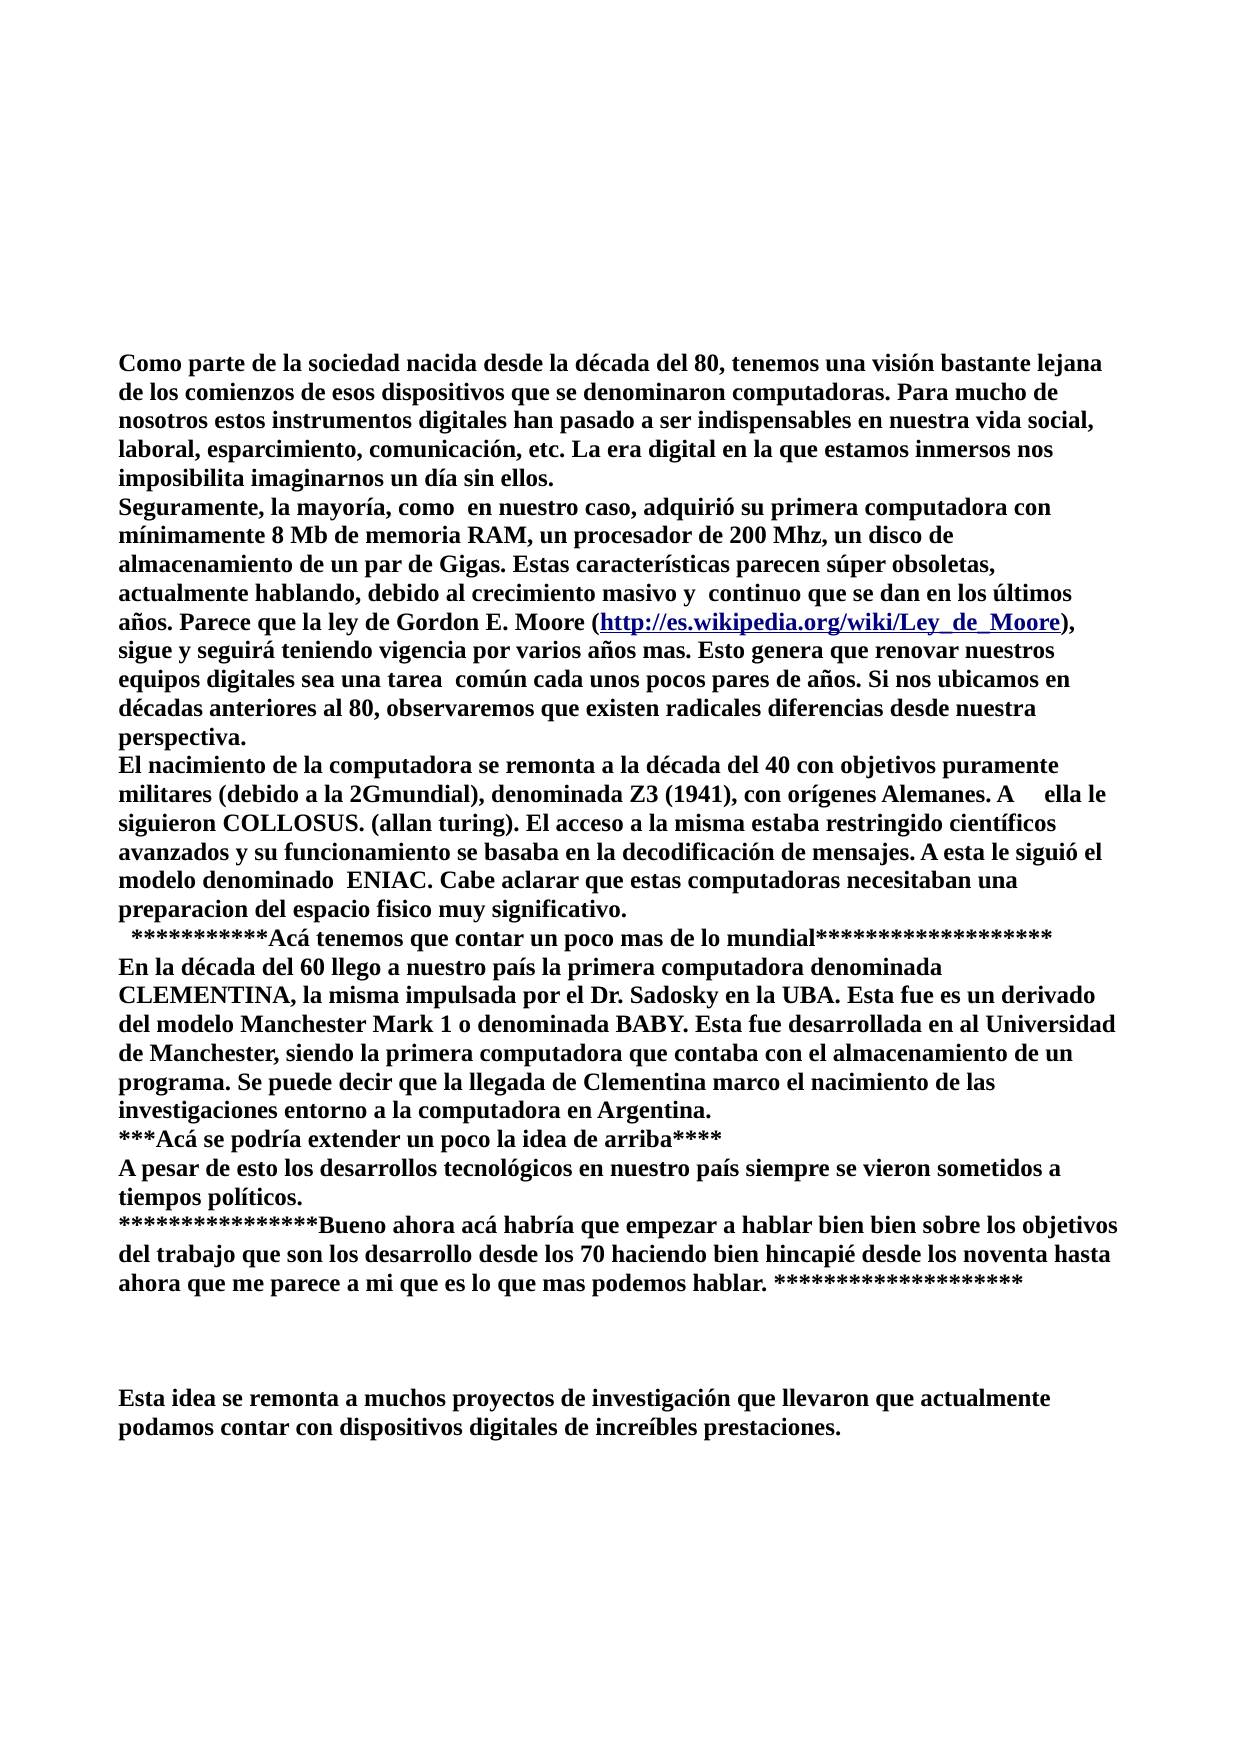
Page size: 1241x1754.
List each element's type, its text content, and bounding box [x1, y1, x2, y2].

text Como parte de la sociedad nacida desde la década del 80, tenemos una visión bastante lejana de los comienzos de esos dispositivos que se denominaron computadoras. Para mucho de nosotros estos instrumentos digitales han pasado a ser indispensables en nuestra vida social, laboral, esparcimiento, comunicación, etc. La era digital en la que estamos inmersos nos imposibilita imaginarnos un día sin ellos. [118, 348, 1122, 492]
text ***Acá se podría extender un poco la idea de arriba**** [118, 1124, 1122, 1153]
text ***********Acá tenemos que contar un poco mas de lo mundial******************* [118, 923, 1122, 952]
text El nacimiento de la computadora se remonta a la década del 40 con objetivos puramente militares (debido a la 2Gmundial), denominada Z3 (1941), con orígenes Alemanes. A ella le siguieron COLLOSUS. (allan turing). El acceso a la misma estaba restringido científicos avanzados y su funcionamiento se basaba en la decodificación de mensajes. A esta le siguió el modelo denominado ENIAC. Cabe aclarar que estas computadoras necesitaban una preparacion del espacio fisico muy significativo. [118, 751, 1122, 923]
text A pesar de esto los desarrollos tecnológicos en nuestro país siempre se vieron sometidos a tiempos políticos. [118, 1153, 1122, 1211]
text Esta idea se remonta a muchos proyectos de investigación que llevaron que actualmente podamos contar con dispositivos digitales de increíbles prestaciones. [118, 1383, 1122, 1441]
text En la década del 60 llego a nuestro país la primera computadora denominada CLEMENTINA, la misma impulsada por el Dr. Sadosky en la UBA. Esta fue es un derivado del modelo Manchester Mark 1 o denominada BABY. Esta fue desarrollada en al Universidad de Manchester, siendo la primera computadora que contaba con el almacenamiento de un programa. Se puede decir que la llegada de Clementina marco el nacimiento de las investigaciones entorno a la computadora en Argentina. [118, 952, 1122, 1124]
text Seguramente, la mayoría, como en nuestro caso, adquirió su primera computadora con mínimamente 8 Mb de memoria RAM, un procesador de 200 Mhz, un disco de almacenamiento de un par de Gigas. Estas características parecen súper obsoletas, actualmente hablando, debido al crecimiento masivo y continuo que se dan en los últimos años. Parece que la ley de Gordon E. Moore (http://es.wikipedia.org/wiki/Ley_de_Moore), sigue y seguirá teniendo vigencia por varios años mas. Esto genera que renovar nuestros equipos digitales sea una tarea común cada unos pocos pares de años. Si nos ubicamos en décadas anteriores al 80, observaremos que existen radicales diferencias desde nuestra perspectiva. [118, 492, 1122, 751]
text ****************Bueno ahora acá habría que empezar a hablar bien bien sobre los objetivos del trabajo que son los desarrollo desde los 70 haciendo bien hincapié desde los noventa hasta ahora que me parece a mi que es lo que mas podemos hablar. ******************** [118, 1211, 1122, 1297]
